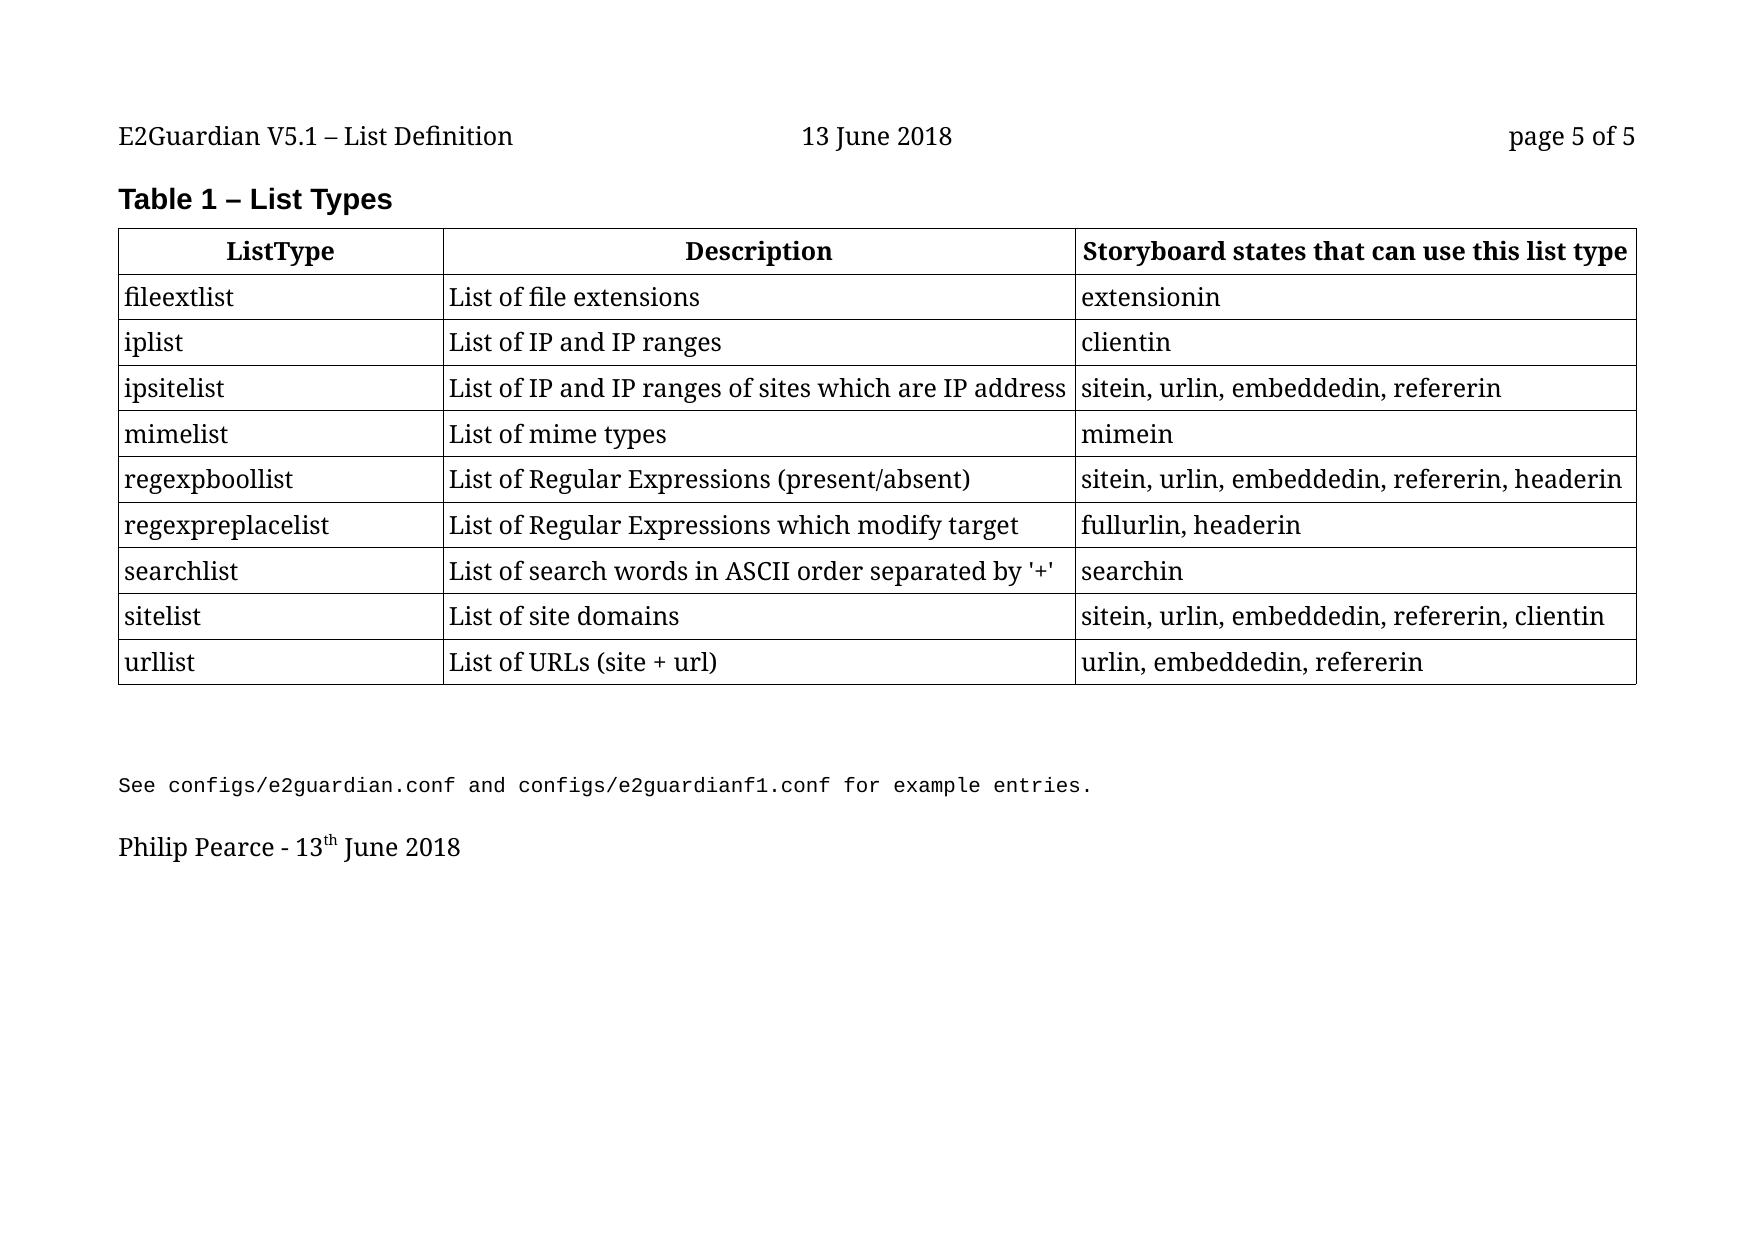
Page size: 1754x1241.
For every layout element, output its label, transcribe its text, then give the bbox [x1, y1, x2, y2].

table_cell sitein, urlin, embeddedin, refererin, clientin [1076, 594, 1636, 638]
subtitle Table 1 – List Types [118, 182, 1636, 215]
table_cell List of Regular Expressions (present/absent) [444, 457, 1075, 502]
table_cell searchin [1076, 548, 1636, 593]
table_cell urllist [119, 640, 443, 684]
table_cell List of URLs (site + url) [444, 640, 1075, 684]
table_cell sitein, urlin, embeddedin, refererin, headerin [1076, 457, 1636, 502]
table_cell mimein [1076, 411, 1636, 456]
table_cell fileextlist [119, 275, 443, 319]
table_cell List of file extensions [444, 275, 1075, 319]
table_cell List of search words in ASCII order separated by '+' [444, 548, 1075, 593]
table_cell extensionin [1076, 275, 1636, 319]
table_cell fullurlin, headerin [1076, 503, 1636, 547]
table_cell ipsitelist [119, 366, 443, 410]
table_cell clientin [1076, 320, 1636, 365]
table_cell sitelist [119, 594, 443, 638]
text See configs/e2guardian.conf and configs/e2guardianf1.conf for example entries. [118, 775, 1636, 799]
table_cell urlin, embeddedin, refererin [1076, 640, 1636, 684]
table_cell regexpreplacelist [119, 503, 443, 547]
table_cell regexpboollist [119, 457, 443, 502]
table_cell mimelist [119, 411, 443, 456]
table_cell searchlist [119, 548, 443, 593]
table_header Storyboard states that can use this list type [1076, 229, 1636, 273]
table_cell List of Regular Expressions which modify target [444, 503, 1075, 547]
table_header ListType [119, 229, 443, 273]
table_cell sitein, urlin, embeddedin, refererin [1076, 366, 1636, 410]
table_cell List of mime types [444, 411, 1075, 456]
table_cell List of site domains [444, 594, 1075, 638]
table_cell List of IP and IP ranges [444, 320, 1075, 365]
text Philip Pearce - 13th June 2018 [118, 830, 1636, 864]
table_header Description [444, 229, 1075, 273]
table_cell List of IP and IP ranges of sites which are IP address [444, 366, 1075, 410]
table_cell iplist [119, 320, 443, 365]
